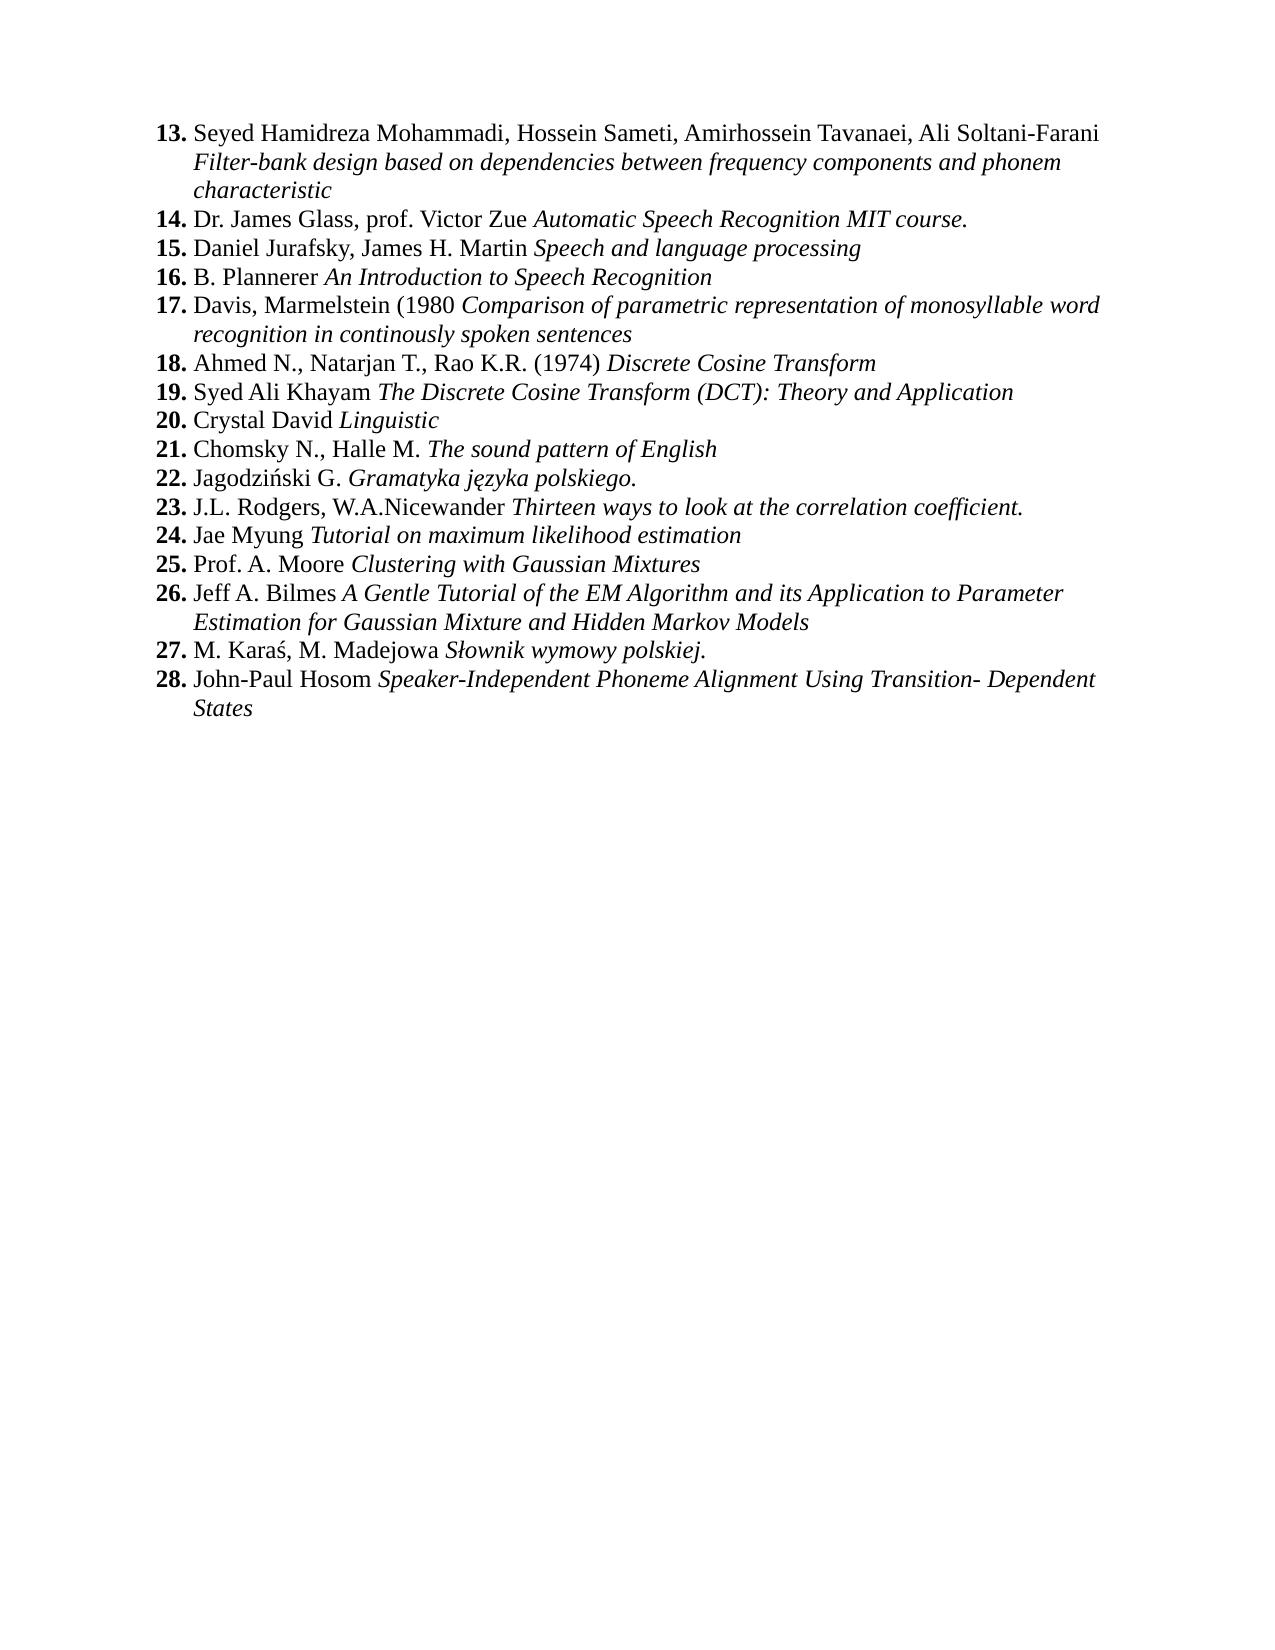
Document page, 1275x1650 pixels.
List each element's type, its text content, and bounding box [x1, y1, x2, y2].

list John-Paul Hosom Speaker-Independent Phoneme Alignment Using Transition- Dependent States [156, 664, 1157, 722]
list M. Karaś, M. Madejowa Słownik wymowy polskiej. [156, 636, 1157, 664]
list Chomsky N., Halle M. The sound pattern of English [156, 434, 1157, 463]
list Crystal David Linguistic [156, 406, 1157, 434]
list Jae Myung Tutorial on maximum likelihood estimation [156, 521, 1157, 549]
list Dr. James Glass, prof. Victor Zue Automatic Speech Recognition MIT course. [156, 204, 1157, 233]
list Syed Ali Khayam The Discrete Cosine Transform (DCT): Theory and Application [156, 377, 1157, 406]
list Jagodziński G. Gramatyka języka polskiego. [156, 463, 1157, 492]
list Filter-bank design based on dependencies between frequency components and phonem characteristic [156, 147, 1157, 204]
list Davis, Marmelstein (1980 Comparison of parametric representation of monosyllable word recognition in continously spoken sentences [156, 291, 1157, 348]
list Daniel Jurafsky, James H. Martin Speech and language processing [156, 233, 1157, 262]
list Seyed Hamidreza Mohammadi, Hossein Sameti, Amirhossein Tavanaei, Ali Soltani-Farani [156, 118, 1157, 147]
list Jeff A. Bilmes A Gentle Tutorial of the EM Algorithm and its Application to Parameter Estimation for Gaussian Mixture and Hidden Markov Models [156, 578, 1157, 636]
list Ahmed N., Natarjan T., Rao K.R. (1974) Discrete Cosine Transform [156, 348, 1157, 377]
list Prof. A. Moore Clustering with Gaussian Mixtures [156, 549, 1157, 578]
list B. Plannerer An Introduction to Speech Recognition [156, 262, 1157, 291]
list J.L. Rodgers, W.A.Nicewander Thirteen ways to look at the correlation coefficient. [156, 492, 1157, 521]
